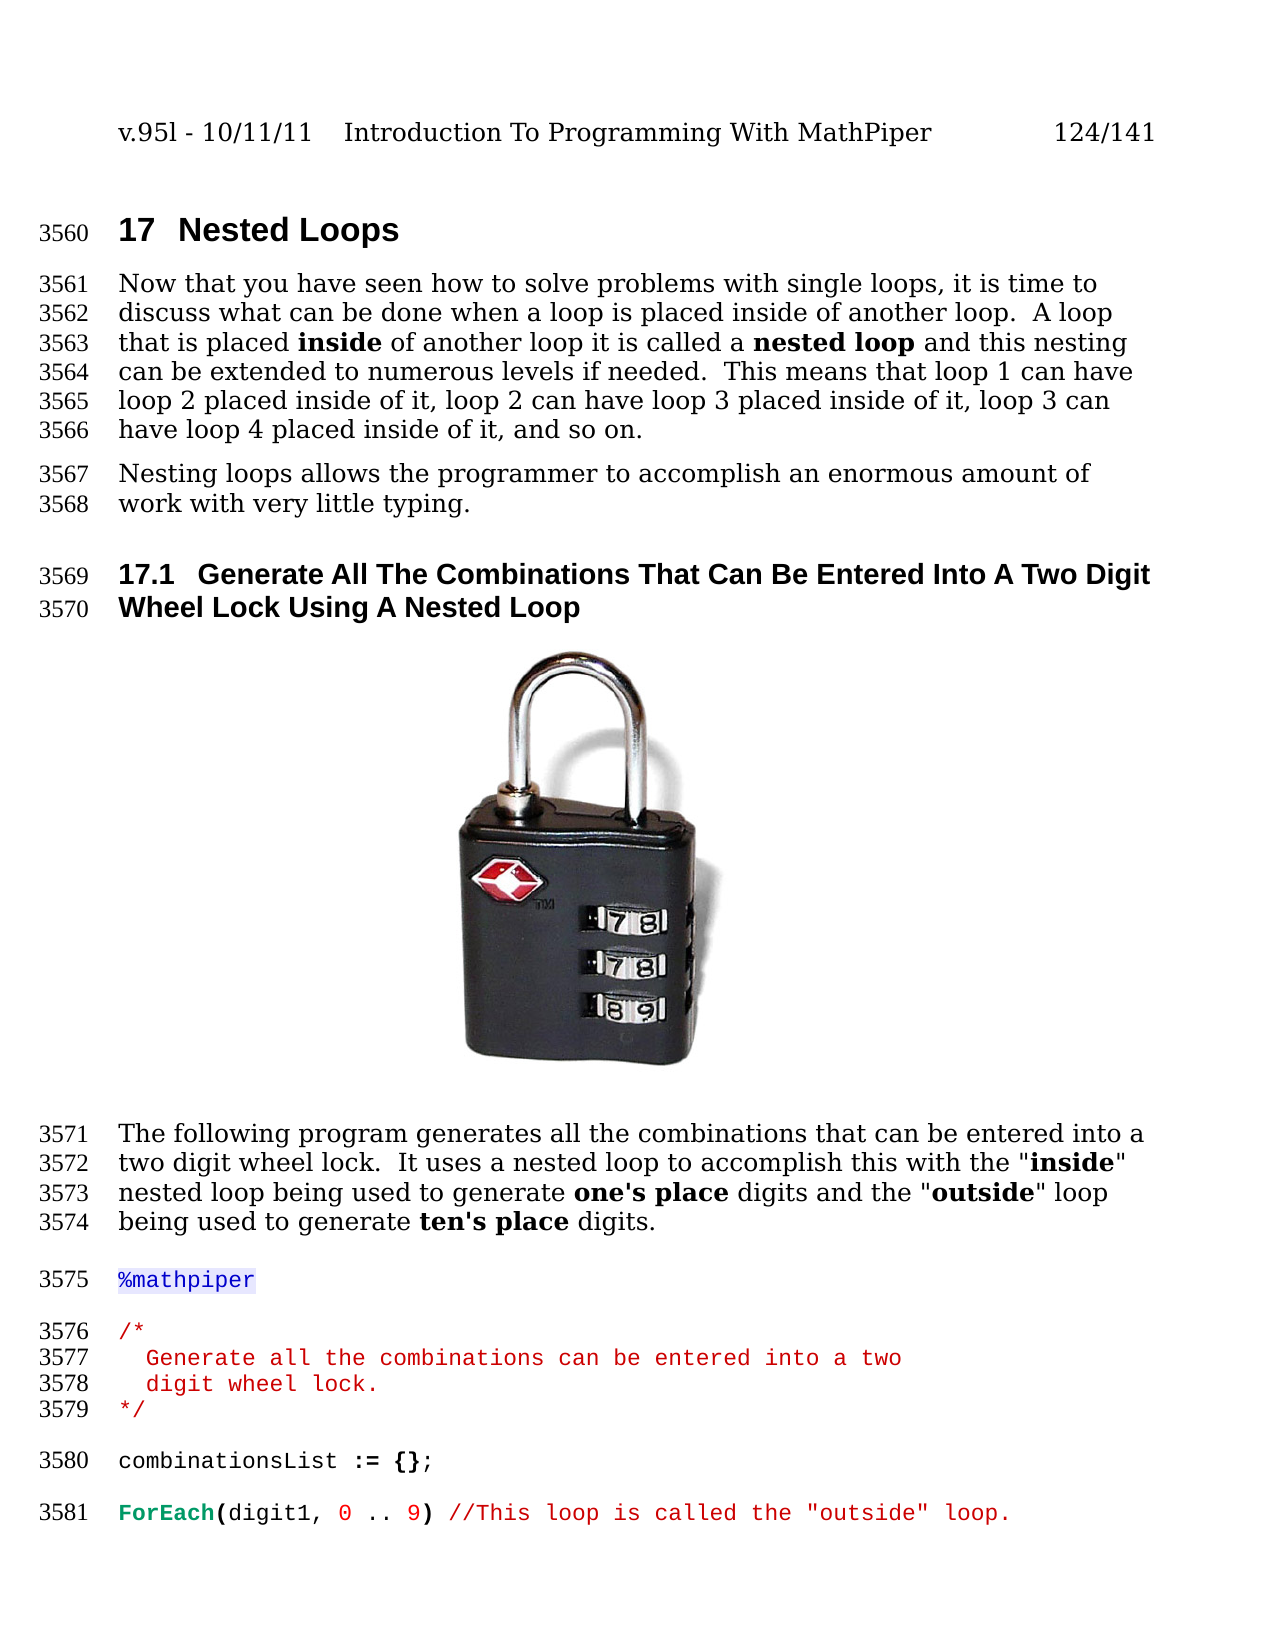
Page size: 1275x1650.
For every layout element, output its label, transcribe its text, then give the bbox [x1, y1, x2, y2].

picture [448, 642, 731, 1075]
text Nesting loops allows the programmer to accomplish an enormous amount of work with very little typing. [118, 459, 1157, 518]
text Generate all the combinations can be entered into a two [118, 1346, 1157, 1372]
subtitle Nested Loops [118, 210, 1157, 248]
text The following program generates all the combinations that can be entered into a two digit wheel lock. It uses a nested loop to accomplish this with the "inside" nested loop being used to generate one's place digits and the "outside" loop being used to generate ten's place digits. [118, 1119, 1157, 1236]
subtitle Generate All The Combinations That Can Be Entered Into A Two Digit Wheel Lock Using A Nested Loop [118, 557, 1157, 624]
text Now that you have seen how to solve problems with single loops, it is time to discuss what can be done when a loop is placed inside of another loop. A loop that is placed inside of another loop it is called a nested loop and this nesting can be extended to numerous levels if needed. This means that loop 1 can have loop 2 placed inside of it, loop 2 can have loop 3 placed inside of it, loop 3 can have loop 4 placed inside of it, and so on. [118, 269, 1157, 444]
text */ [118, 1398, 1157, 1424]
text digit wheel lock. [118, 1372, 1157, 1398]
text combinationsList := {}; [118, 1450, 1157, 1476]
text ForEach(digit1, 0 .. 9) //This loop is called the "outside" loop. [118, 1502, 1157, 1528]
text /* [118, 1320, 1157, 1346]
text %mathpiper [118, 1268, 1157, 1294]
